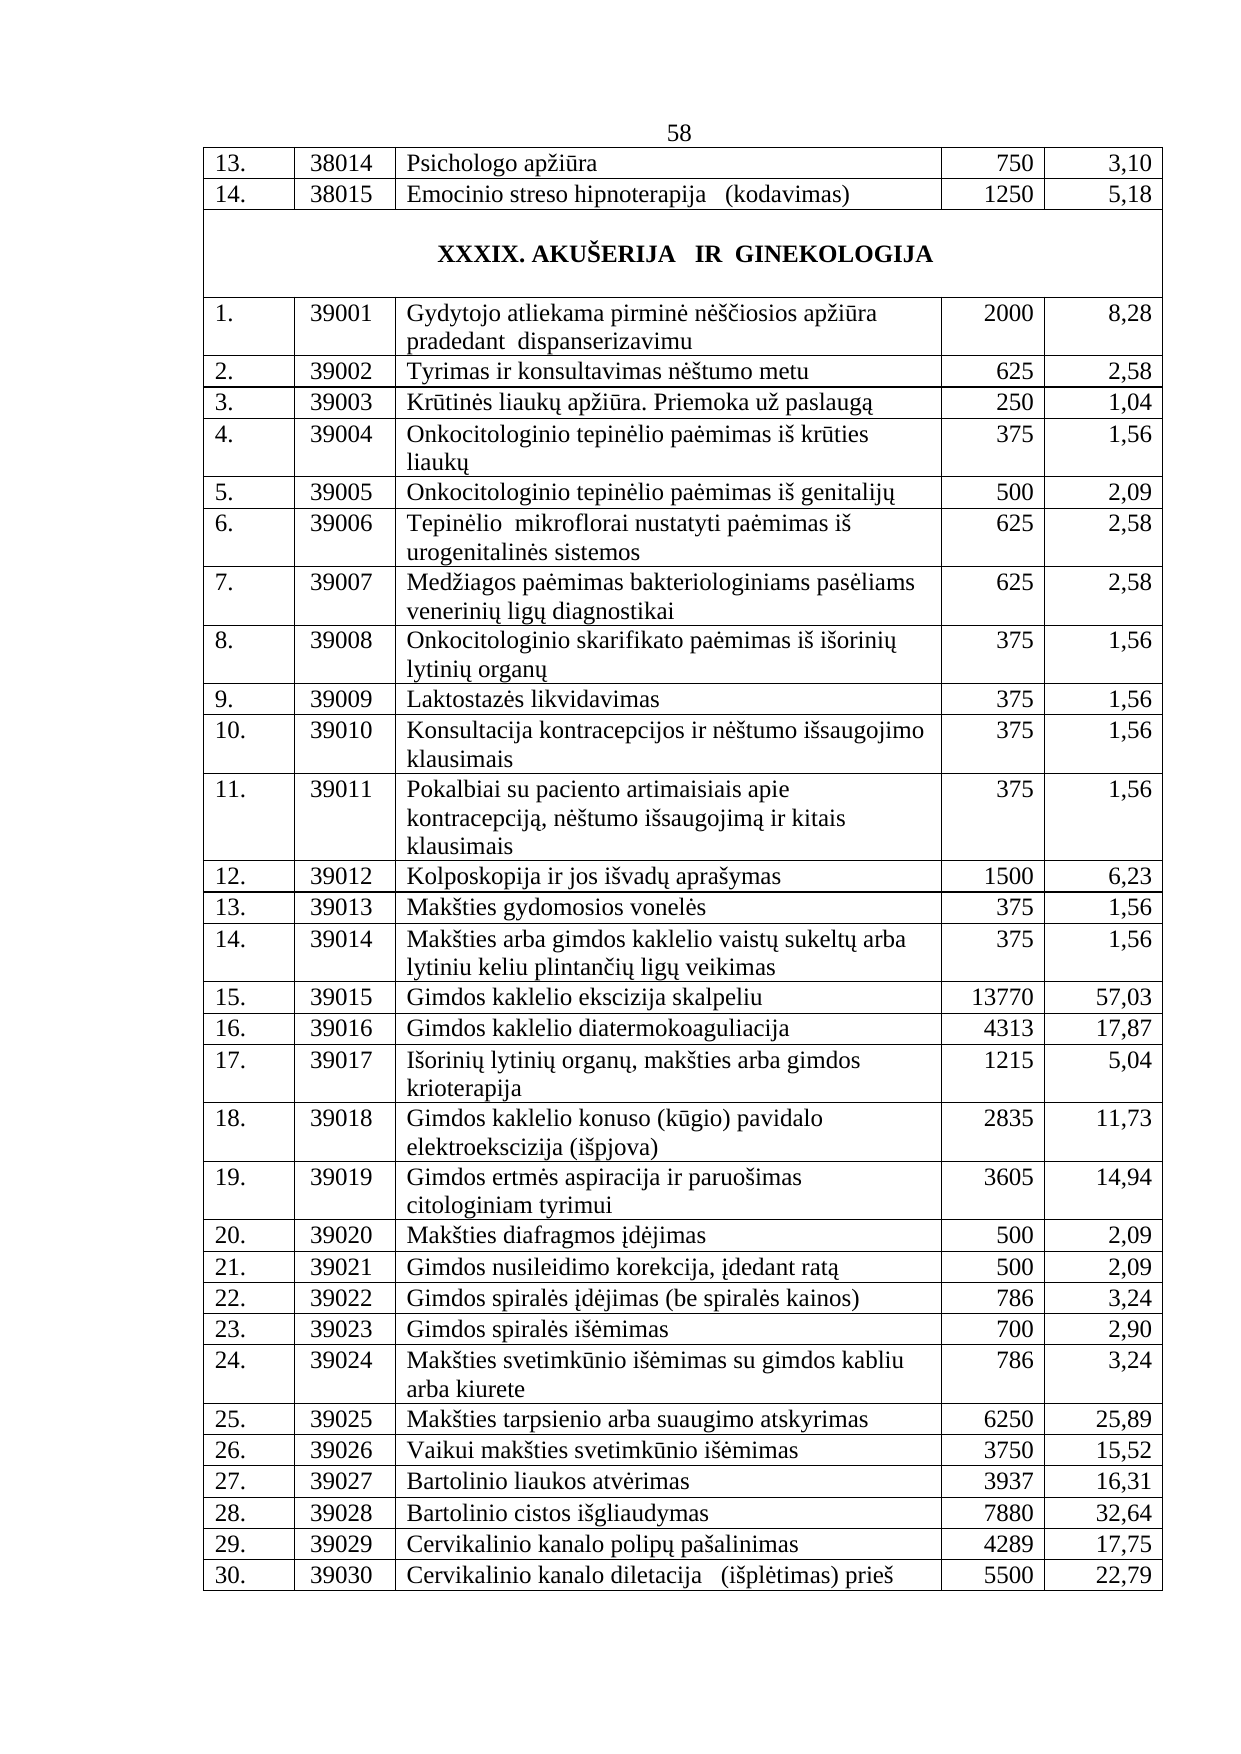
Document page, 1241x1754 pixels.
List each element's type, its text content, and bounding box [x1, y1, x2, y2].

table_cell 39004 [295, 419, 395, 476]
table_cell 5,04 [1045, 1045, 1162, 1102]
table_cell 3937 [942, 1466, 1044, 1497]
table_cell 700 [942, 1314, 1044, 1344]
table_cell [1163, 476, 1240, 507]
table_cell 4289 [942, 1529, 1044, 1559]
table_cell 39012 [295, 861, 395, 891]
table_cell 39007 [295, 567, 395, 624]
table_cell 7880 [942, 1498, 1044, 1528]
table_cell 2. [204, 356, 294, 386]
table_cell 22. [204, 1283, 294, 1313]
table_cell 39021 [295, 1252, 395, 1282]
table_cell [1163, 1344, 1240, 1403]
table_cell 786 [942, 1283, 1044, 1313]
table_cell [1163, 1434, 1240, 1465]
table_cell [1163, 178, 1240, 209]
table_cell Onkocitologinio skarifikato paėmimas iš išorinių lytinių organų [396, 626, 941, 683]
table_cell 1,56 [1045, 924, 1162, 981]
table_cell 2,58 [1045, 509, 1162, 566]
table_cell [1163, 209, 1240, 297]
table_cell [1163, 891, 1240, 923]
table_cell Vaikui makšties svetimkūnio išėmimas [396, 1435, 941, 1465]
table_cell [1163, 981, 1240, 1012]
table_cell Makšties diafragmos įdėjimas [396, 1220, 941, 1251]
table_cell [1163, 1313, 1240, 1344]
table_cell 1500 [942, 861, 1044, 891]
table_cell 375 [942, 774, 1044, 860]
table_cell 375 [942, 893, 1044, 923]
table_cell XXXIX. AKUŠERIJA IR GINEKOLOGIJA [204, 210, 1162, 297]
table_cell 786 [942, 1345, 1044, 1403]
table_cell Makšties svetimkūnio išėmimas su gimdos kabliu arba kiurete [396, 1345, 941, 1403]
table_cell 13. [204, 148, 294, 178]
table_cell Makšties gydomosios vonelės [396, 893, 941, 923]
table_cell 2,90 [1045, 1314, 1162, 1344]
table_cell 13770 [942, 982, 1044, 1012]
table_cell 375 [942, 419, 1044, 476]
table_cell 17. [204, 1045, 294, 1102]
table_cell 39013 [295, 893, 395, 923]
table_cell Bartolinio liaukos atvėrimas [396, 1466, 941, 1497]
table_cell 39029 [295, 1529, 395, 1559]
table_cell Pokalbiai su paciento artimaisiais apie kontracepciją, nėštumo išsaugojimą ir kitais klausimais [396, 774, 941, 860]
table_cell 375 [942, 715, 1044, 773]
table_cell Laktostazės likvidavimas [396, 684, 941, 714]
table_cell 18. [204, 1103, 294, 1161]
table_cell 39020 [295, 1220, 395, 1251]
table_cell 375 [942, 684, 1044, 714]
table_cell 30. [204, 1560, 294, 1590]
table_cell [1163, 773, 1240, 860]
table_cell 39014 [295, 924, 395, 981]
table_cell 500 [942, 1220, 1044, 1251]
table_cell 1,56 [1045, 893, 1162, 923]
table_cell Išorinių lytinių organų, makšties arba gimdos krioterapija [396, 1045, 941, 1102]
table_cell Onkocitologinio tepinėlio paėmimas iš genitalijų [396, 477, 941, 507]
table_cell Gimdos kaklelio ekscizija skalpeliu [396, 982, 941, 1012]
table_cell [1163, 1161, 1240, 1219]
table_cell 625 [942, 509, 1044, 566]
table_cell [1163, 147, 1240, 178]
table_cell 39016 [295, 1014, 395, 1044]
table_cell 8. [204, 626, 294, 683]
table_cell 1,56 [1045, 684, 1162, 714]
table_cell [1163, 923, 1240, 981]
table_cell Makšties tarpsienio arba suaugimo atskyrimas [396, 1404, 941, 1434]
table_cell 32,64 [1045, 1498, 1162, 1528]
table_cell 500 [942, 477, 1044, 507]
table_cell Bartolinio cistos išgliaudymas [396, 1498, 941, 1528]
table_cell 4313 [942, 1014, 1044, 1044]
table_cell Gimdos ertmės aspiracija ir paruošimas citologiniam tyrimui [396, 1162, 941, 1219]
table_cell Cervikalinio kanalo polipų pašalinimas [396, 1529, 941, 1559]
table_cell 6,23 [1045, 861, 1162, 891]
table_cell 625 [942, 356, 1044, 386]
table_cell 15. [204, 982, 294, 1012]
table_cell 2,09 [1045, 1252, 1162, 1282]
table_cell Cervikalinio kanalo diletacija (išplėtimas) prieš [396, 1560, 941, 1590]
table_cell 28. [204, 1498, 294, 1528]
table_cell 1,56 [1045, 715, 1162, 773]
table_cell Gimdos kaklelio konuso (kūgio) pavidalo elektroekscizija (išpjova) [396, 1103, 941, 1161]
table_cell 2,09 [1045, 1220, 1162, 1251]
table_cell Gimdos kaklelio diatermokoaguliacija [396, 1014, 941, 1044]
table_cell 20. [204, 1220, 294, 1251]
table_cell Psichologo apžiūra [396, 148, 941, 178]
table_cell 625 [942, 567, 1044, 624]
table_cell [1163, 1282, 1240, 1313]
table_cell 5,18 [1045, 179, 1162, 209]
table_cell 15,52 [1045, 1435, 1162, 1465]
table_cell 5500 [942, 1560, 1044, 1590]
table_cell 38014 [295, 148, 395, 178]
table_cell 24. [204, 1345, 294, 1403]
table_cell Gimdos spiralės įdėjimas (be spiralės kainos) [396, 1283, 941, 1313]
table_cell 2000 [942, 298, 1044, 355]
table_cell 3,24 [1045, 1283, 1162, 1313]
table_cell 29. [204, 1529, 294, 1559]
table_cell 39027 [295, 1466, 395, 1497]
table_cell 17,87 [1045, 1014, 1162, 1044]
table_cell [1163, 1528, 1240, 1559]
table_cell [1163, 1219, 1240, 1251]
table_cell 8,28 [1045, 298, 1162, 355]
table_cell [1163, 1251, 1240, 1282]
table_cell 14,94 [1045, 1162, 1162, 1219]
table_cell 375 [942, 924, 1044, 981]
table_cell 14. [204, 179, 294, 209]
table_cell [1163, 566, 1240, 624]
table_cell [1163, 1465, 1240, 1497]
table_cell 6. [204, 509, 294, 566]
table_cell 4. [204, 419, 294, 476]
table_cell 39015 [295, 982, 395, 1012]
table_cell Tyrimas ir konsultavimas nėštumo metu [396, 356, 941, 386]
table_cell Gydytojo atliekama pirminė nėščiosios apžiūra pradedant dispanserizavimu [396, 298, 941, 355]
table_cell 500 [942, 1252, 1044, 1282]
table_cell 6250 [942, 1404, 1044, 1434]
table_cell 2,09 [1045, 477, 1162, 507]
table_cell 21. [204, 1252, 294, 1282]
table_cell 2,58 [1045, 567, 1162, 624]
table_cell [1163, 1559, 1240, 1590]
table_cell 1,56 [1045, 626, 1162, 683]
table_cell 19. [204, 1162, 294, 1219]
table_cell 17,75 [1045, 1529, 1162, 1559]
table_cell 11. [204, 774, 294, 860]
table_cell [1163, 860, 1240, 891]
table_cell [1163, 683, 1240, 714]
table_cell 5. [204, 477, 294, 507]
table_cell 39018 [295, 1103, 395, 1161]
table_cell 38015 [295, 179, 395, 209]
table_cell Makšties arba gimdos kaklelio vaistų sukeltų arba lytiniu keliu plintančių ligų veikimas [396, 924, 941, 981]
table_cell 25. [204, 1404, 294, 1434]
table_cell 14. [204, 924, 294, 981]
table_cell [1163, 714, 1240, 773]
table_cell 39022 [295, 1283, 395, 1313]
table_cell 39003 [295, 388, 395, 418]
table_cell [1163, 418, 1240, 476]
table_cell [1163, 297, 1240, 355]
table_cell [1163, 1013, 1240, 1044]
table_cell 23. [204, 1314, 294, 1344]
table_cell [1163, 508, 1240, 566]
table_cell 39026 [295, 1435, 395, 1465]
table_cell [1163, 1403, 1240, 1434]
table_cell 39011 [295, 774, 395, 860]
table_cell 39019 [295, 1162, 395, 1219]
table_cell 57,03 [1045, 982, 1162, 1012]
table_cell 3750 [942, 1435, 1044, 1465]
table_cell 39028 [295, 1498, 395, 1528]
table_cell [1163, 386, 1240, 418]
table_cell 39006 [295, 509, 395, 566]
table_cell Medžiagos paėmimas bakteriologiniams pasėliams venerinių ligų diagnostikai [396, 567, 941, 624]
table_cell 10. [204, 715, 294, 773]
table_cell [1163, 625, 1240, 683]
table_cell 27. [204, 1466, 294, 1497]
table_cell 39008 [295, 626, 395, 683]
table_cell 7. [204, 567, 294, 624]
table_cell [1163, 1044, 1240, 1102]
table_cell 750 [942, 148, 1044, 178]
table_cell [1163, 355, 1240, 386]
table_cell 12. [204, 861, 294, 891]
table_cell 1. [204, 298, 294, 355]
table_cell 375 [942, 626, 1044, 683]
table_cell 39017 [295, 1045, 395, 1102]
table_cell 1,04 [1045, 388, 1162, 418]
table_cell 9. [204, 684, 294, 714]
table_cell 13. [204, 893, 294, 923]
table_cell 39009 [295, 684, 395, 714]
table_cell 3. [204, 388, 294, 418]
table_cell 11,73 [1045, 1103, 1162, 1161]
table_cell 2835 [942, 1103, 1044, 1161]
table_cell 22,79 [1045, 1560, 1162, 1590]
table_cell 1215 [942, 1045, 1044, 1102]
table_cell 16,31 [1045, 1466, 1162, 1497]
table_cell 1,56 [1045, 419, 1162, 476]
table_cell 39024 [295, 1345, 395, 1403]
table_cell Onkocitologinio tepinėlio paėmimas iš krūties liaukų [396, 419, 941, 476]
table_cell 1,56 [1045, 774, 1162, 860]
table_cell Gimdos nusileidimo korekcija, įdedant ratą [396, 1252, 941, 1282]
table_cell Tepinėlio mikroflorai nustatyti paėmimas iš urogenitalinės sistemos [396, 509, 941, 566]
table_cell [1163, 1497, 1240, 1528]
table_cell 26. [204, 1435, 294, 1465]
table_cell 25,89 [1045, 1404, 1162, 1434]
table_cell Krūtinės liaukų apžiūra. Priemoka už paslaugą [396, 388, 941, 418]
table_cell Gimdos spiralės išėmimas [396, 1314, 941, 1344]
table_cell 39002 [295, 356, 395, 386]
table_cell 39001 [295, 298, 395, 355]
table_cell Emocinio streso hipnoterapija (kodavimas) [396, 179, 941, 209]
table_cell 39010 [295, 715, 395, 773]
table_cell 39030 [295, 1560, 395, 1590]
table_cell 3,10 [1045, 148, 1162, 178]
table_cell 250 [942, 388, 1044, 418]
table_cell [1163, 1102, 1240, 1161]
table_cell 39023 [295, 1314, 395, 1344]
table_cell 39005 [295, 477, 395, 507]
table_cell Kolposkopija ir jos išvadų aprašymas [396, 861, 941, 891]
table_cell 3605 [942, 1162, 1044, 1219]
table_cell Konsultacija kontracepcijos ir nėštumo išsaugojimo klausimais [396, 715, 941, 773]
table_cell 39025 [295, 1404, 395, 1434]
table_cell 16. [204, 1014, 294, 1044]
table_cell 3,24 [1045, 1345, 1162, 1403]
table_cell 2,58 [1045, 356, 1162, 386]
table_cell 1250 [942, 179, 1044, 209]
